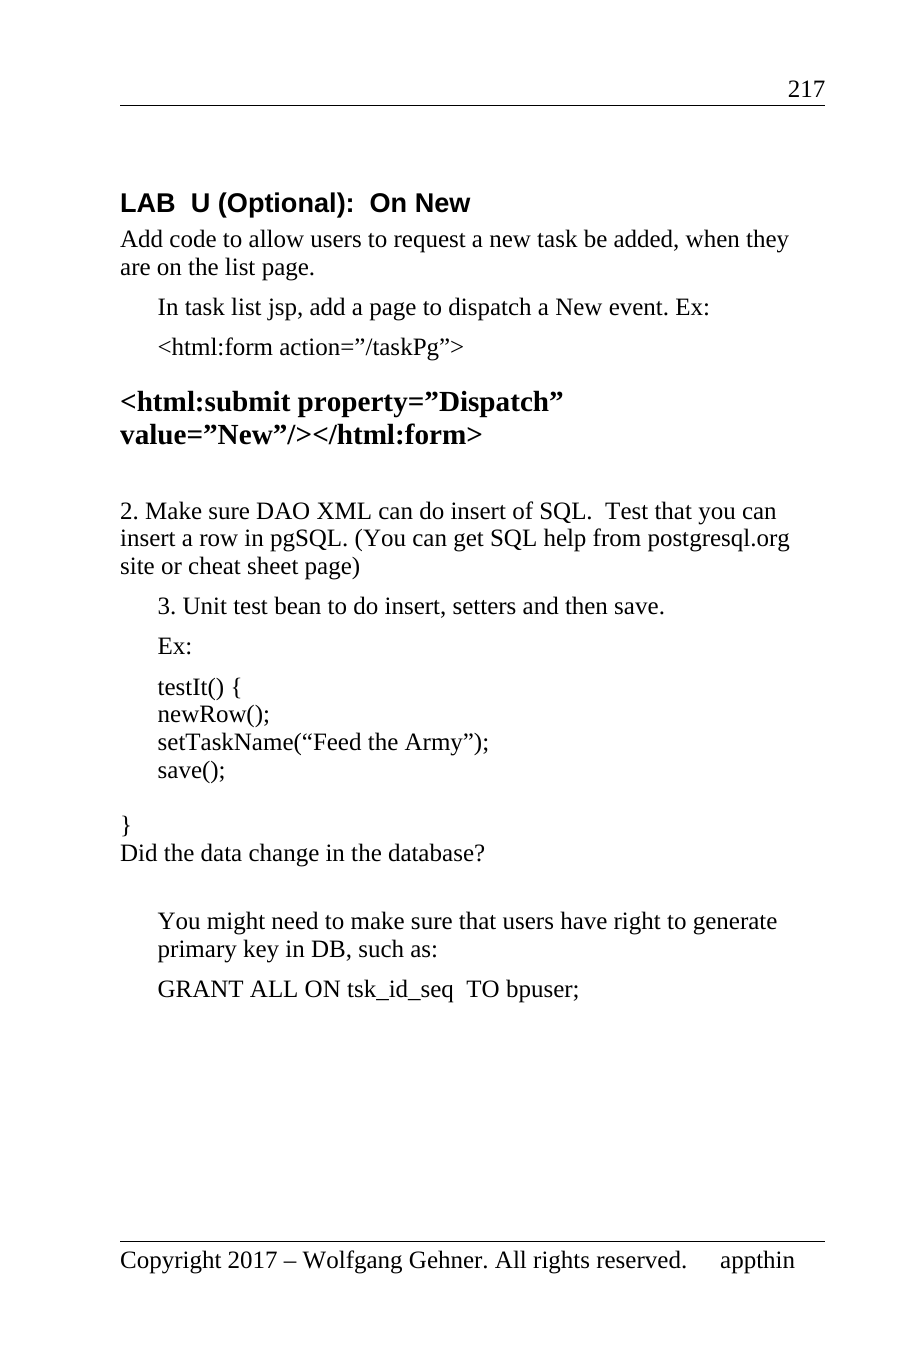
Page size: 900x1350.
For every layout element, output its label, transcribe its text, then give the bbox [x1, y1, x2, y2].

list setTaskName(“Feed the Army”); [157, 728, 825, 756]
text Add code to allow users to request a new task be added, when they are on the list page. [120, 225, 825, 280]
text <html:form action=”/taskPg”> [157, 333, 825, 361]
text Ex: [157, 633, 825, 660]
subtitle <html:submit property=”Dispatch” value=”New”/></html:form> [120, 386, 825, 450]
text You might need to make sure that users have right to generate primary key in DB, such as: [157, 907, 825, 962]
subtitle LAB U (Optional): On New [120, 188, 825, 219]
text } Did the data change in the database? [120, 811, 825, 867]
list newRow(); [157, 701, 825, 728]
text 3. Unit test bean to do insert, setters and then save. [157, 592, 825, 620]
text GRANT ALL ON tsk_id_seq TO bpuser; [157, 975, 825, 1003]
text In task list jsp, add a page to dispatch a New event. Ex: [157, 293, 825, 321]
list save(); [157, 756, 825, 784]
text 2. Make sure DAO XML can do insert of SQL. Test that you can insert a row in pgSQL. (You can get SQL help from postgresql.org site or cheat sheet page) [120, 497, 825, 580]
list testIt() { [157, 673, 825, 701]
